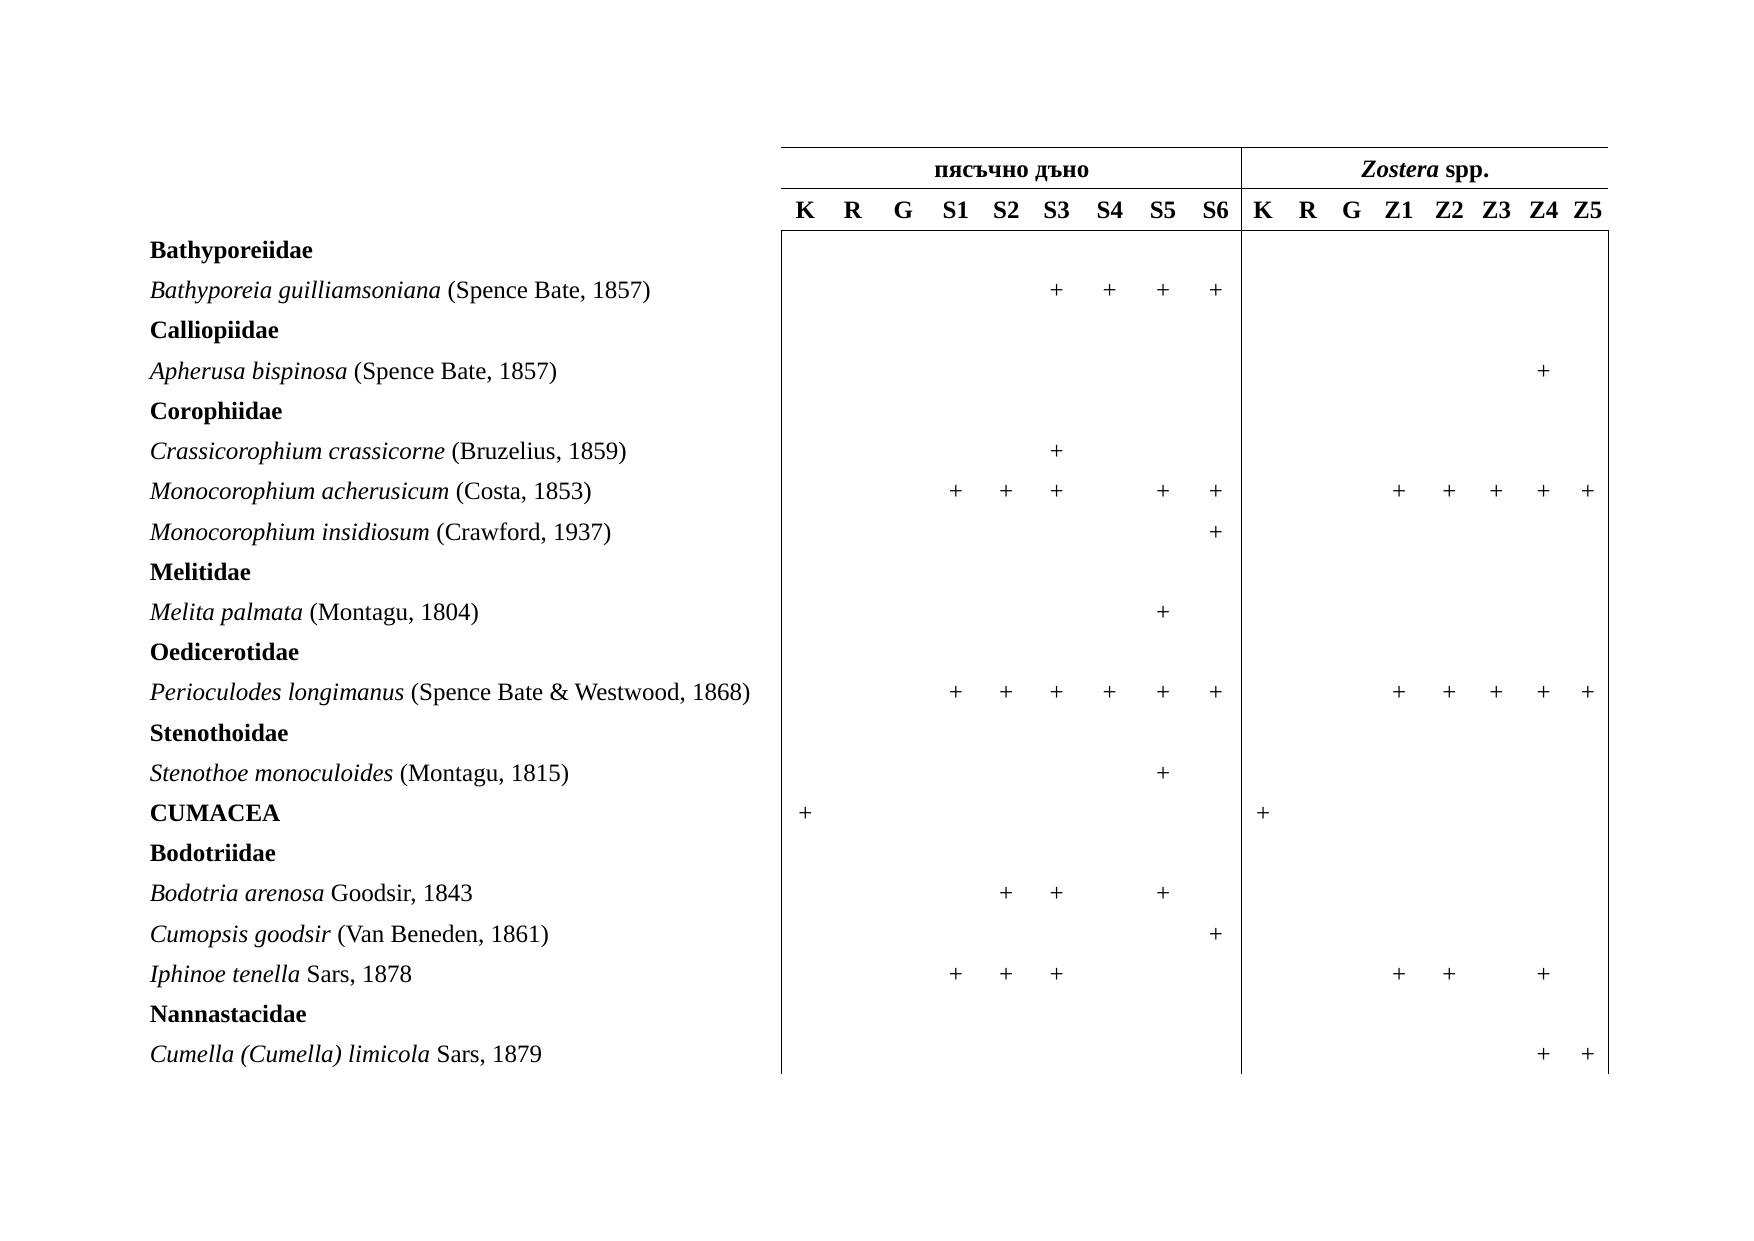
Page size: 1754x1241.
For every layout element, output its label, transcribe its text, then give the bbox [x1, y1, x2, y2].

table_cell [1030, 632, 1083, 672]
table_cell + [1242, 793, 1283, 833]
table_cell CUMACEA [144, 793, 781, 833]
table_header пясъчно дъно [781, 148, 1241, 188]
table_cell Bodotriidae [144, 833, 781, 873]
table_cell [829, 1034, 877, 1074]
table_cell [829, 350, 877, 390]
table_cell [1472, 310, 1520, 350]
table_cell [1030, 511, 1083, 551]
table_cell + [1136, 591, 1189, 632]
table_cell Z4 [1520, 189, 1567, 229]
table_cell + [982, 873, 1030, 913]
table_cell + [1030, 873, 1083, 913]
table_cell [782, 913, 829, 953]
table_cell [829, 390, 877, 431]
table_cell + [929, 672, 982, 712]
table_cell [1520, 390, 1567, 431]
table_cell [1331, 632, 1372, 672]
table_cell [829, 431, 877, 471]
table_cell [1331, 511, 1372, 551]
table_cell Melitidae [144, 551, 781, 591]
table_cell [1372, 752, 1426, 792]
table_cell [782, 511, 829, 551]
table_cell [1284, 994, 1331, 1034]
table_cell [1331, 310, 1372, 350]
table_cell [1567, 833, 1608, 873]
table_cell [1372, 350, 1426, 390]
table_cell [829, 591, 877, 632]
table_cell [1567, 270, 1608, 310]
table_cell [1083, 712, 1136, 752]
table_cell [1567, 953, 1608, 993]
table_cell [877, 953, 929, 993]
table_cell [1242, 431, 1283, 471]
table_cell [1136, 231, 1189, 270]
table_cell [877, 793, 929, 833]
table_cell [1372, 994, 1426, 1034]
table_cell + [1426, 471, 1472, 511]
table_cell [1372, 511, 1426, 551]
table_cell [1567, 712, 1608, 752]
table_cell [1331, 1034, 1372, 1074]
table_cell Bodotria arenosa Goodsir, 1843 [144, 873, 781, 913]
table_cell [782, 632, 829, 672]
table_cell [782, 994, 829, 1034]
table_cell S2 [982, 189, 1030, 229]
table_cell [929, 632, 982, 672]
table_cell [829, 873, 877, 913]
table_cell [1284, 390, 1331, 431]
table_cell [1030, 1034, 1083, 1074]
table_cell [1472, 793, 1520, 833]
table_cell + [1030, 953, 1083, 993]
table_cell [877, 591, 929, 632]
table_cell [1284, 471, 1331, 511]
table_cell [1567, 511, 1608, 551]
table_cell [1083, 752, 1136, 792]
table_cell Calliopiidae [144, 310, 781, 350]
table_cell [1472, 551, 1520, 591]
table_cell [1083, 471, 1136, 511]
table_cell Z1 [1372, 189, 1426, 229]
table_cell + [1372, 953, 1426, 993]
table_cell [1520, 511, 1567, 551]
table_cell [1567, 873, 1608, 913]
table_cell [1372, 793, 1426, 833]
table_cell + [1083, 672, 1136, 712]
table_cell [929, 833, 982, 873]
table_cell [1567, 793, 1608, 833]
table_cell + [1520, 672, 1567, 712]
table_cell [1567, 994, 1608, 1034]
table_cell [929, 873, 982, 913]
table_cell [1189, 591, 1241, 632]
table_cell + [1567, 1034, 1608, 1074]
table_cell [1520, 551, 1567, 591]
table_cell [1472, 873, 1520, 913]
table_cell [829, 310, 877, 350]
table_cell [1242, 632, 1283, 672]
table_cell [929, 1034, 982, 1074]
table_cell [1083, 953, 1136, 993]
table_cell G [1331, 189, 1372, 229]
table_cell Bathyporeiidae [144, 230, 781, 270]
table_cell [1083, 632, 1136, 672]
table_header Zostera spp. [1242, 148, 1608, 188]
table_cell [877, 431, 929, 471]
table_cell [829, 833, 877, 873]
table_cell [144, 188, 781, 229]
table_cell Cumopsis goodsir (Van Beneden, 1861) [144, 913, 781, 953]
table_cell [1426, 994, 1472, 1034]
table_cell [929, 752, 982, 792]
table_cell [782, 551, 829, 591]
table_cell + [1136, 270, 1189, 310]
table_cell + [1030, 471, 1083, 511]
table_cell + [1372, 471, 1426, 511]
table_cell [1136, 712, 1189, 752]
table_cell [1284, 1034, 1331, 1074]
table_cell + [929, 953, 982, 993]
table_cell [1030, 390, 1083, 431]
table_cell [1284, 752, 1331, 792]
table_cell + [1372, 672, 1426, 712]
table_cell [1520, 310, 1567, 350]
table_cell [1520, 431, 1567, 471]
table_cell R [1284, 189, 1331, 229]
table_cell [1083, 994, 1136, 1034]
table_cell [1030, 310, 1083, 350]
table_cell [1472, 231, 1520, 270]
table_cell [1426, 632, 1472, 672]
table_cell [1567, 350, 1608, 390]
table_cell [1284, 551, 1331, 591]
table_cell + [1567, 672, 1608, 712]
table_cell [1567, 752, 1608, 792]
table_cell [929, 390, 982, 431]
table_cell [1136, 1034, 1189, 1074]
table_cell [1030, 752, 1083, 792]
table_cell [1242, 350, 1283, 390]
table_cell [1030, 231, 1083, 270]
table_cell [929, 431, 982, 471]
table_cell [1083, 591, 1136, 632]
table_cell [929, 913, 982, 953]
table_cell + [1189, 913, 1241, 953]
table_cell [1472, 953, 1520, 993]
table_cell [877, 1034, 929, 1074]
table_cell [1426, 712, 1472, 752]
table_cell [1189, 752, 1241, 792]
table_cell [1030, 793, 1083, 833]
table_cell [1083, 833, 1136, 873]
table_cell [1284, 511, 1331, 551]
table_cell [1284, 672, 1331, 712]
table_cell [1520, 833, 1567, 873]
table_cell [1426, 752, 1472, 792]
table_cell [1520, 270, 1567, 310]
table_cell [1331, 231, 1372, 270]
table_cell [877, 350, 929, 390]
table_cell [782, 310, 829, 350]
table_cell [1189, 431, 1241, 471]
table_cell [1331, 833, 1372, 873]
table_cell [782, 833, 829, 873]
table_cell [1083, 390, 1136, 431]
table_cell S1 [929, 189, 982, 229]
table_cell [929, 551, 982, 591]
table_cell [1242, 310, 1283, 350]
table_cell [877, 310, 929, 350]
table_cell [982, 390, 1030, 431]
table_cell [929, 310, 982, 350]
table_cell [1472, 390, 1520, 431]
table_cell [1520, 712, 1567, 752]
table_cell S6 [1189, 189, 1241, 229]
table_cell [929, 793, 982, 833]
table_cell [1083, 873, 1136, 913]
table_cell [782, 231, 829, 270]
table_cell [1372, 873, 1426, 913]
table_cell [1426, 1034, 1472, 1074]
table_cell [1284, 350, 1331, 390]
table_cell [829, 793, 877, 833]
table_cell [1242, 833, 1283, 873]
table_cell [1242, 591, 1283, 632]
table_cell [1426, 793, 1472, 833]
table_cell Stenothoidae [144, 712, 781, 752]
table_cell [1136, 390, 1189, 431]
table_cell [982, 793, 1030, 833]
table_cell [829, 913, 877, 953]
table_cell [1136, 310, 1189, 350]
table_header [144, 147, 781, 188]
table_cell [982, 994, 1030, 1034]
table_cell [929, 712, 982, 752]
table_cell [1284, 591, 1331, 632]
table_cell [1284, 310, 1331, 350]
table_cell [877, 511, 929, 551]
table_cell [1520, 994, 1567, 1034]
table_cell [877, 471, 929, 511]
table_cell [1284, 712, 1331, 752]
table_cell + [1030, 270, 1083, 310]
table_cell K [781, 189, 829, 229]
table_cell [1189, 873, 1241, 913]
table_cell [1189, 310, 1241, 350]
table_cell [1372, 1034, 1426, 1074]
table_cell [1520, 752, 1567, 792]
table_cell [782, 953, 829, 993]
table_cell [1472, 712, 1520, 752]
table_cell [1284, 953, 1331, 993]
table_cell [1426, 511, 1472, 551]
table_cell + [1520, 1034, 1567, 1074]
table_cell [1331, 712, 1372, 752]
table_cell [982, 231, 1030, 270]
table_cell [877, 551, 929, 591]
table_cell [1030, 994, 1083, 1034]
table_cell [1331, 270, 1372, 310]
table_cell + [1520, 953, 1567, 993]
table_cell [1372, 833, 1426, 873]
table_cell [1083, 793, 1136, 833]
table_cell [1030, 591, 1083, 632]
table_cell Iphinoe tenella Sars, 1878 [144, 953, 781, 993]
table_cell [829, 672, 877, 712]
table_cell [1331, 350, 1372, 390]
table_cell [982, 591, 1030, 632]
table_cell [1242, 953, 1283, 993]
table_cell [1567, 310, 1608, 350]
table_cell [1331, 913, 1372, 953]
table_cell + [1426, 953, 1472, 993]
table_cell Z2 [1426, 189, 1472, 229]
table_cell [877, 390, 929, 431]
table_cell [1242, 913, 1283, 953]
table_cell [1567, 913, 1608, 953]
table_cell [1426, 350, 1472, 390]
table_cell [929, 511, 982, 551]
table_cell [782, 270, 829, 310]
table_cell [982, 270, 1030, 310]
table_cell [1426, 551, 1472, 591]
table_cell Cumella (Cumella) limicola Sars, 1879 [144, 1034, 781, 1074]
table_cell [1136, 431, 1189, 471]
table_cell [1426, 310, 1472, 350]
table_cell [1331, 431, 1372, 471]
table_cell [982, 752, 1030, 792]
table_cell [982, 712, 1030, 752]
table_cell [1284, 833, 1331, 873]
table_cell [1136, 994, 1189, 1034]
table_cell [1083, 913, 1136, 953]
table_cell [1284, 913, 1331, 953]
table_cell [1030, 551, 1083, 591]
table_cell [982, 1034, 1030, 1074]
table_cell [1567, 390, 1608, 431]
table_cell [1372, 231, 1426, 270]
table_cell Crassicorophium crassicorne (Bruzelius, 1859) [144, 431, 781, 471]
table_cell [1284, 793, 1331, 833]
table_cell [1242, 752, 1283, 792]
table_cell [1284, 270, 1331, 310]
table_cell [877, 712, 929, 752]
table_cell [1426, 431, 1472, 471]
table_cell [829, 471, 877, 511]
table_cell Perioculodes longimanus (Spence Bate & Westwood, 1868) [144, 672, 781, 712]
table_cell [1136, 913, 1189, 953]
table_cell [1189, 551, 1241, 591]
table_cell [1331, 471, 1372, 511]
table_cell + [982, 471, 1030, 511]
table_cell + [1472, 672, 1520, 712]
table_cell [829, 953, 877, 993]
table_cell [1520, 873, 1567, 913]
table_cell [1189, 994, 1241, 1034]
table_cell [1520, 591, 1567, 632]
table_cell [929, 350, 982, 390]
table_cell [1284, 231, 1331, 270]
table_cell [1372, 913, 1426, 953]
table_cell + [982, 672, 1030, 712]
table_cell [829, 270, 877, 310]
table_cell [1189, 231, 1241, 270]
table_cell Corophiidae [144, 390, 781, 431]
table_cell [1331, 873, 1372, 913]
table_cell G [877, 189, 929, 229]
table_cell Melita palmata (Montagu, 1804) [144, 591, 781, 632]
table_cell [782, 390, 829, 431]
table_cell [1372, 551, 1426, 591]
table_cell [1136, 511, 1189, 551]
table_cell [982, 511, 1030, 551]
table_cell [1189, 350, 1241, 390]
table_cell + [1136, 873, 1189, 913]
table_cell [1567, 632, 1608, 672]
table_cell [829, 752, 877, 792]
table_cell [782, 471, 829, 511]
table_cell [1372, 712, 1426, 752]
table_cell + [1189, 511, 1241, 551]
table_cell + [1520, 471, 1567, 511]
table_cell + [1189, 270, 1241, 310]
table_cell [782, 1034, 829, 1074]
table_cell [929, 270, 982, 310]
table_cell + [1426, 672, 1472, 712]
table_cell [1083, 551, 1136, 591]
table_cell [1426, 833, 1472, 873]
table_cell [1520, 632, 1567, 672]
table_cell + [782, 793, 829, 833]
table_cell [1426, 873, 1472, 913]
table_cell [1189, 953, 1241, 993]
table_cell Monocorophium insidiosum (Crawford, 1937) [144, 511, 781, 551]
table_cell [1189, 712, 1241, 752]
table_cell [982, 632, 1030, 672]
table_cell [929, 591, 982, 632]
table_cell [1189, 1034, 1241, 1074]
table_cell [1567, 591, 1608, 632]
table_cell + [1567, 471, 1608, 511]
table_cell + [1520, 350, 1567, 390]
table_cell [877, 913, 929, 953]
table_cell [1472, 350, 1520, 390]
table_cell [1472, 270, 1520, 310]
table_cell Monocorophium acherusicum (Costa, 1853) [144, 471, 781, 511]
table_cell [1520, 793, 1567, 833]
table_cell [1331, 591, 1372, 632]
table_cell [1136, 632, 1189, 672]
table_cell [1242, 873, 1283, 913]
table_cell Nannastacidae [144, 994, 781, 1034]
table_cell [1136, 350, 1189, 390]
table_cell [1520, 913, 1567, 953]
table_cell [1242, 712, 1283, 752]
table_cell [1472, 431, 1520, 471]
table_cell [1331, 793, 1372, 833]
table_cell [1030, 833, 1083, 873]
table_cell [877, 231, 929, 270]
table_cell [1567, 231, 1608, 270]
table_cell [1284, 431, 1331, 471]
table_cell [877, 752, 929, 792]
table_cell + [1136, 471, 1189, 511]
table_cell [1472, 511, 1520, 551]
table_cell + [1136, 752, 1189, 792]
table_cell [1242, 1034, 1283, 1074]
table_cell + [982, 953, 1030, 993]
table_cell [1136, 833, 1189, 873]
table_cell [1284, 873, 1331, 913]
table_cell [1331, 953, 1372, 993]
table_cell + [1189, 471, 1241, 511]
table_cell Z3 [1472, 189, 1520, 229]
table_cell [982, 310, 1030, 350]
table_cell [982, 833, 1030, 873]
table_cell [1331, 672, 1372, 712]
table_cell [782, 873, 829, 913]
table_cell Z5 [1567, 189, 1608, 229]
table_cell Oedicerotidae [144, 632, 781, 672]
table_cell + [1083, 270, 1136, 310]
table_cell [1331, 551, 1372, 591]
table_cell [929, 231, 982, 270]
table_cell [1426, 270, 1472, 310]
table_cell [1284, 632, 1331, 672]
table_cell [1426, 390, 1472, 431]
table_cell [782, 672, 829, 712]
table_cell [1372, 591, 1426, 632]
table_cell [1372, 390, 1426, 431]
table_cell [877, 672, 929, 712]
table_cell [1083, 310, 1136, 350]
table_cell [1472, 913, 1520, 953]
table_cell [1426, 591, 1472, 632]
table_cell [929, 994, 982, 1034]
table_cell [782, 591, 829, 632]
table_cell + [1472, 471, 1520, 511]
table_cell [982, 431, 1030, 471]
table_cell S4 [1083, 189, 1136, 229]
table_cell [1189, 793, 1241, 833]
table_cell [1567, 431, 1608, 471]
table_cell [1030, 712, 1083, 752]
table_cell Apherusa bispinosa (Spence Bate, 1857) [144, 350, 781, 390]
table_cell [1426, 231, 1472, 270]
table_cell [1189, 833, 1241, 873]
table_cell S3 [1030, 189, 1083, 229]
table_cell [1242, 994, 1283, 1034]
table_cell [1472, 752, 1520, 792]
table_cell [1372, 632, 1426, 672]
table_cell [1136, 551, 1189, 591]
table_cell [1372, 310, 1426, 350]
table_cell [1242, 390, 1283, 431]
table_cell [1242, 471, 1283, 511]
table_cell [1472, 591, 1520, 632]
table_cell [1520, 231, 1567, 270]
table_cell [1242, 551, 1283, 591]
table_cell [1242, 672, 1283, 712]
table_cell [829, 712, 877, 752]
table_cell + [1030, 672, 1083, 712]
table_cell [829, 231, 877, 270]
table_cell [829, 632, 877, 672]
table_cell [1472, 994, 1520, 1034]
table_cell [1242, 231, 1283, 270]
table_cell [1372, 431, 1426, 471]
table_cell + [1136, 672, 1189, 712]
table_cell [1136, 953, 1189, 993]
table_cell [877, 833, 929, 873]
table_cell [1030, 913, 1083, 953]
table_cell [877, 270, 929, 310]
table_cell [1083, 431, 1136, 471]
table_cell Stenothoe monoculoides (Montagu, 1815) [144, 752, 781, 792]
table_cell [1331, 994, 1372, 1034]
table_cell [1083, 511, 1136, 551]
table_cell [782, 431, 829, 471]
table_cell [1472, 632, 1520, 672]
table_cell [1242, 511, 1283, 551]
table_cell [1331, 390, 1372, 431]
table_cell [1083, 231, 1136, 270]
table_cell [1030, 350, 1083, 390]
table_cell [877, 873, 929, 913]
table_cell [1242, 270, 1283, 310]
table_cell [877, 994, 929, 1034]
table_cell [829, 511, 877, 551]
table_cell [1372, 270, 1426, 310]
table_cell [1189, 632, 1241, 672]
table_cell [1567, 551, 1608, 591]
table_cell [782, 350, 829, 390]
table_cell [877, 632, 929, 672]
table_cell [1083, 350, 1136, 390]
table_cell [782, 752, 829, 792]
table_cell [1189, 390, 1241, 431]
table_cell [829, 994, 877, 1034]
table_cell [1472, 833, 1520, 873]
table_cell [782, 712, 829, 752]
table_cell [829, 551, 877, 591]
table_cell R [829, 189, 877, 229]
table_cell + [929, 471, 982, 511]
table_cell K [1242, 189, 1283, 229]
table_cell [1472, 1034, 1520, 1074]
table_cell + [1030, 431, 1083, 471]
table_cell [982, 551, 1030, 591]
table_cell [982, 350, 1030, 390]
table_cell [1136, 793, 1189, 833]
table_cell [982, 913, 1030, 953]
table_cell Bathyporeia guilliamsoniana (Spence Bate, 1857) [144, 270, 781, 310]
table_cell [1331, 752, 1372, 792]
table_cell S5 [1136, 189, 1189, 229]
table_cell + [1189, 672, 1241, 712]
table_cell [1083, 1034, 1136, 1074]
table_cell [1426, 913, 1472, 953]
